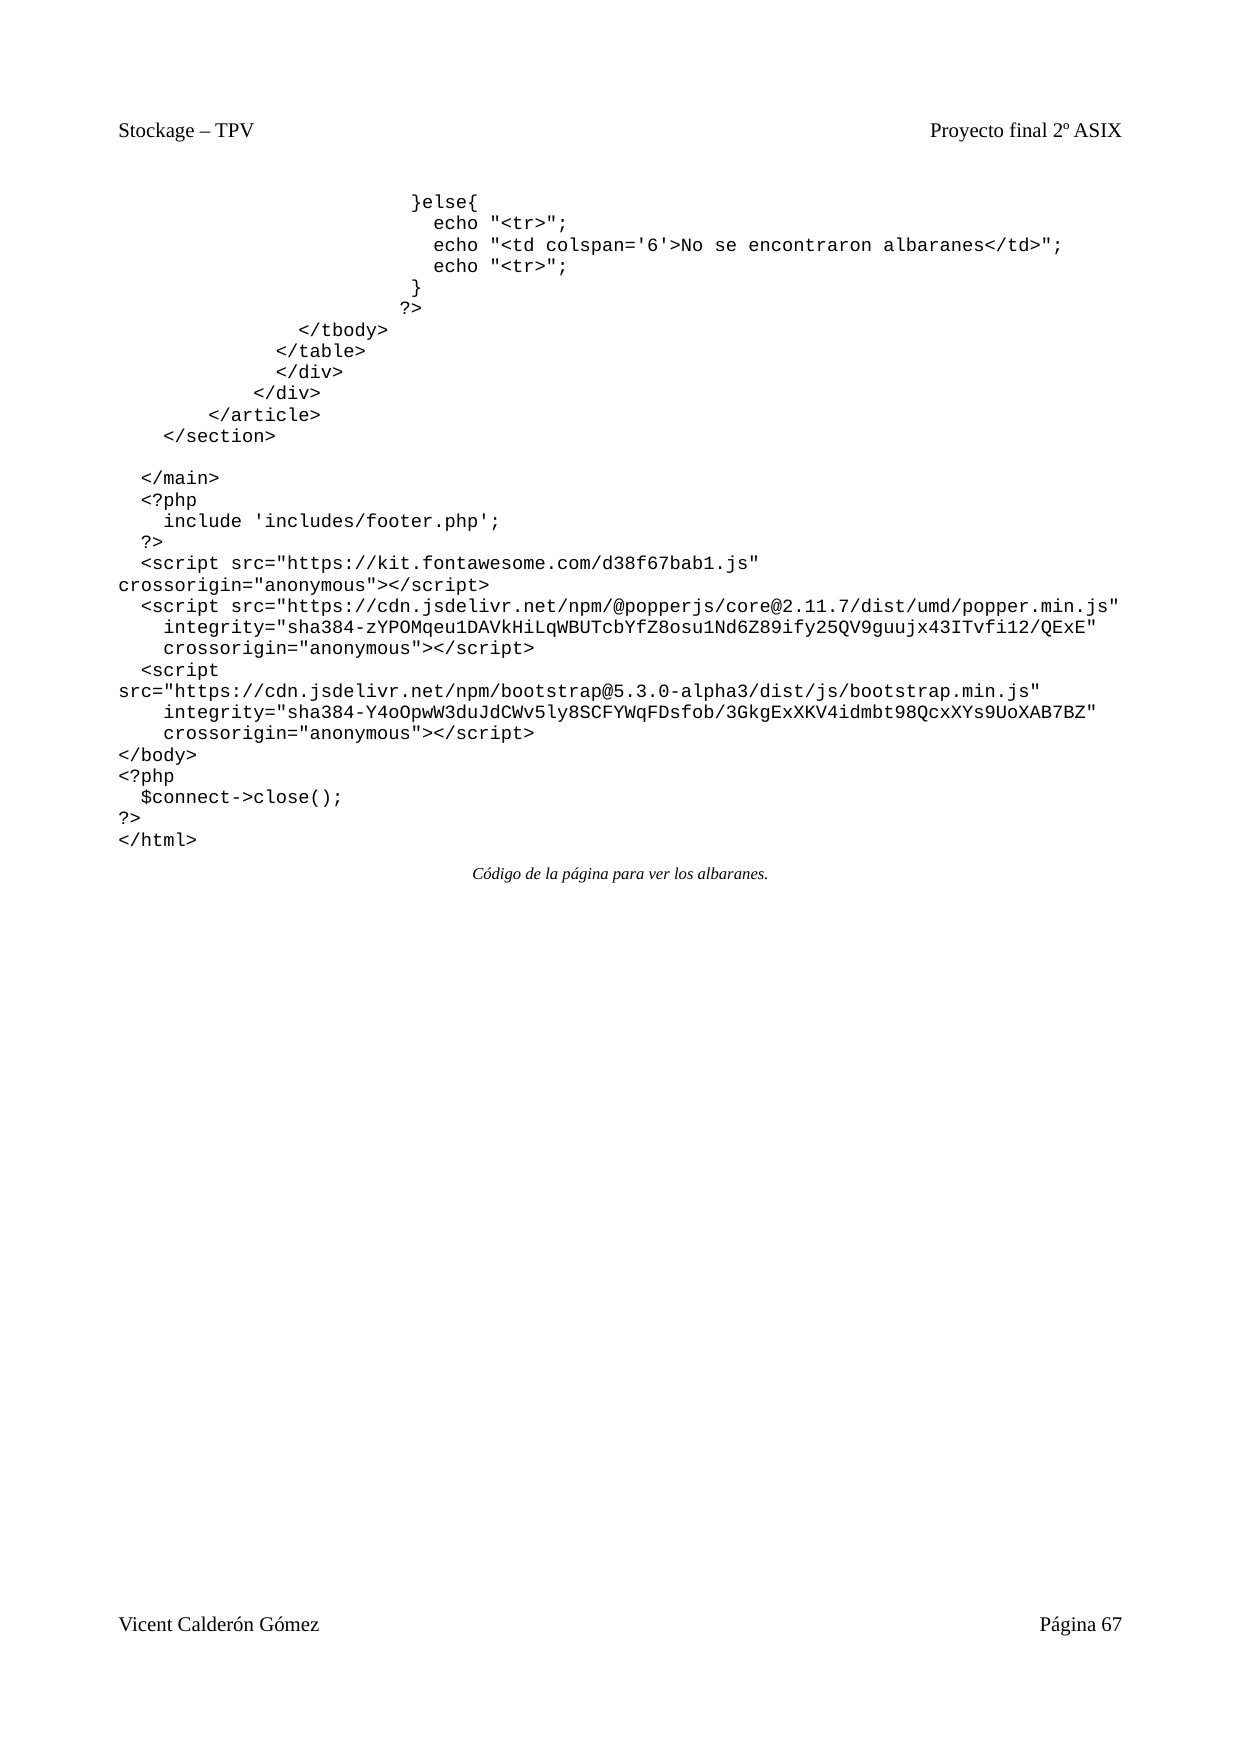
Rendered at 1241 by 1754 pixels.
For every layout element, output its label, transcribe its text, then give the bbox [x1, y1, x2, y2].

text } [118, 278, 1122, 299]
text echo "<tr>"; [118, 214, 1122, 235]
text <script src="https://cdn.jsdelivr.net/npm/bootstrap@5.3.0-alpha3/dist/js/bootstrap.min.js" [118, 660, 1122, 703]
text </div> [118, 363, 1122, 384]
text ?> [118, 533, 1122, 554]
text ?> [118, 299, 1122, 320]
text $connect->close(); [118, 788, 1122, 809]
text <script src="https://kit.fontawesome.com/d38f67bab1.js" crossorigin="anonymous"></script> [118, 554, 1122, 597]
text </tbody> [118, 320, 1122, 342]
text }else{ [118, 193, 1122, 214]
text </article> [118, 405, 1122, 427]
text echo "<tr>"; [118, 257, 1122, 278]
text crossorigin="anonymous"></script> [118, 724, 1122, 745]
text integrity="sha384-Y4oOpwW3duJdCWv5ly8SCFYWqFDsfob/3GkgExXKV4idmbt98QcxXYs9UoXAB7BZ" [118, 703, 1122, 724]
text crossorigin="anonymous"></script> [118, 639, 1122, 660]
text Código de la página para ver los albaranes. [118, 864, 1122, 883]
text </body> [118, 745, 1122, 767]
text </section> [118, 427, 1122, 448]
text ?> [118, 809, 1122, 830]
text echo "<td colspan='6'>No se encontraron albaranes</td>"; [118, 235, 1122, 257]
text <?php [118, 767, 1122, 788]
text </main> [118, 469, 1122, 490]
text integrity="sha384-zYPOMqeu1DAVkHiLqWBUTcbYfZ8osu1Nd6Z89ify25QV9guujx43ITvfi12/QExE" [118, 618, 1122, 639]
text </table> [118, 342, 1122, 363]
text <script src="https://cdn.jsdelivr.net/npm/@popperjs/core@2.11.7/dist/umd/popper.min.js" [118, 597, 1122, 618]
text </html> [118, 830, 1122, 852]
text </div> [118, 384, 1122, 405]
text <?php [118, 490, 1122, 512]
text include 'includes/footer.php'; [118, 512, 1122, 533]
